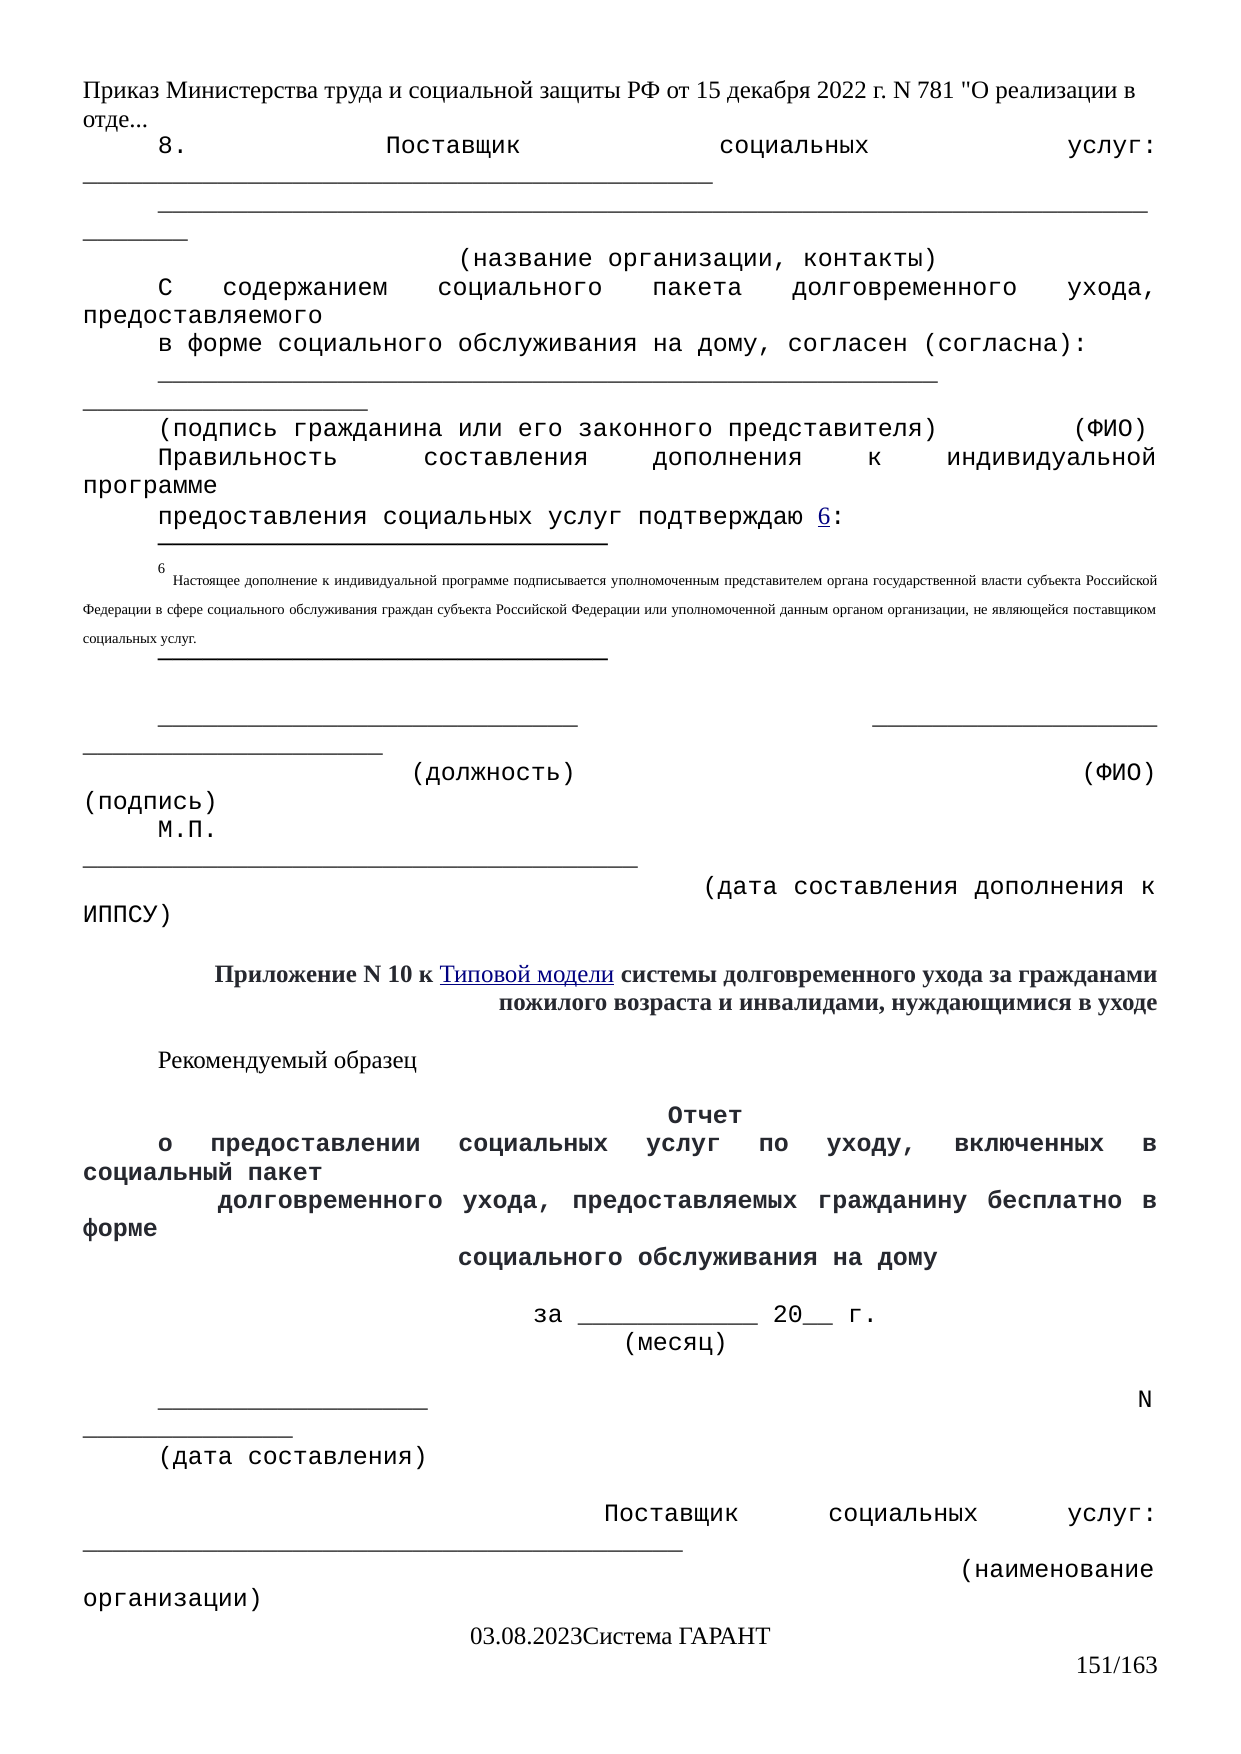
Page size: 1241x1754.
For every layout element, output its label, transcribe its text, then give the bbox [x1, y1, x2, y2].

text о предоставлении социальных услуг по уходу, включенных в социальный пакет [83, 1131, 1157, 1187]
text (дата составления) [83, 1443, 1157, 1472]
text Правильность составления дополнения к индивидуальной программе [83, 444, 1157, 501]
text 8. Поставщик социальных услуг: __________________________________________ [83, 132, 1157, 189]
text долговременного ухода, предоставляемых гражданину бесплатно в форме [83, 1187, 1157, 1244]
text _________________________________________________________________________ [83, 189, 1157, 246]
text Приложение N 10 к Типовой модели системы долговременного ухода за гражданами пожилого возраста и инвалидами, нуждающимися в уходе [83, 959, 1157, 1016]
text (наименование организации) [83, 1557, 1157, 1614]
text 6 Настоящее дополнение к индивидуальной программе подписывается уполномоченным представителем органа государственной власти субъекта Российской Федерации в сфере социального обслуживания граждан субъекта Российской Федерации или уполномоченной данным органом организации, не являющейся поставщиком социальных услуг. [83, 560, 1157, 646]
text (подпись гражданина или его законного представителя) (ФИО) [83, 416, 1157, 444]
text __________________ N ______________ [83, 1387, 1157, 1443]
text за ____________ 20__ г. [83, 1301, 1157, 1329]
text М.П. _____________________________________ [83, 817, 1157, 873]
text (название организации, контакты) [83, 246, 1157, 274]
text ____________________________________________________ ___________________ [83, 359, 1157, 416]
text в форме социального обслуживания на дому, согласен (согласна): [83, 331, 1157, 359]
text Рекомендуемый образец [83, 1045, 1157, 1074]
text Поставщик социальных услуг: ________________________________________ [83, 1500, 1157, 1557]
text ────────────────────────────── [83, 532, 1157, 560]
text (должность) (ФИО) (подпись) [83, 760, 1157, 817]
text социального обслуживания на дому [83, 1244, 1157, 1272]
text ____________________________ ___________________ ____________________ [83, 703, 1157, 760]
text Отчет [83, 1102, 1157, 1131]
text С содержанием социального пакета долговременного ухода, предоставляемого [83, 274, 1157, 331]
text (дата составления дополнения к ИППСУ) [83, 873, 1157, 930]
text (месяц) [83, 1329, 1157, 1358]
text предоставления социальных услуг подтверждаю 6: [83, 501, 1157, 532]
text ────────────────────────────── [83, 646, 1157, 674]
